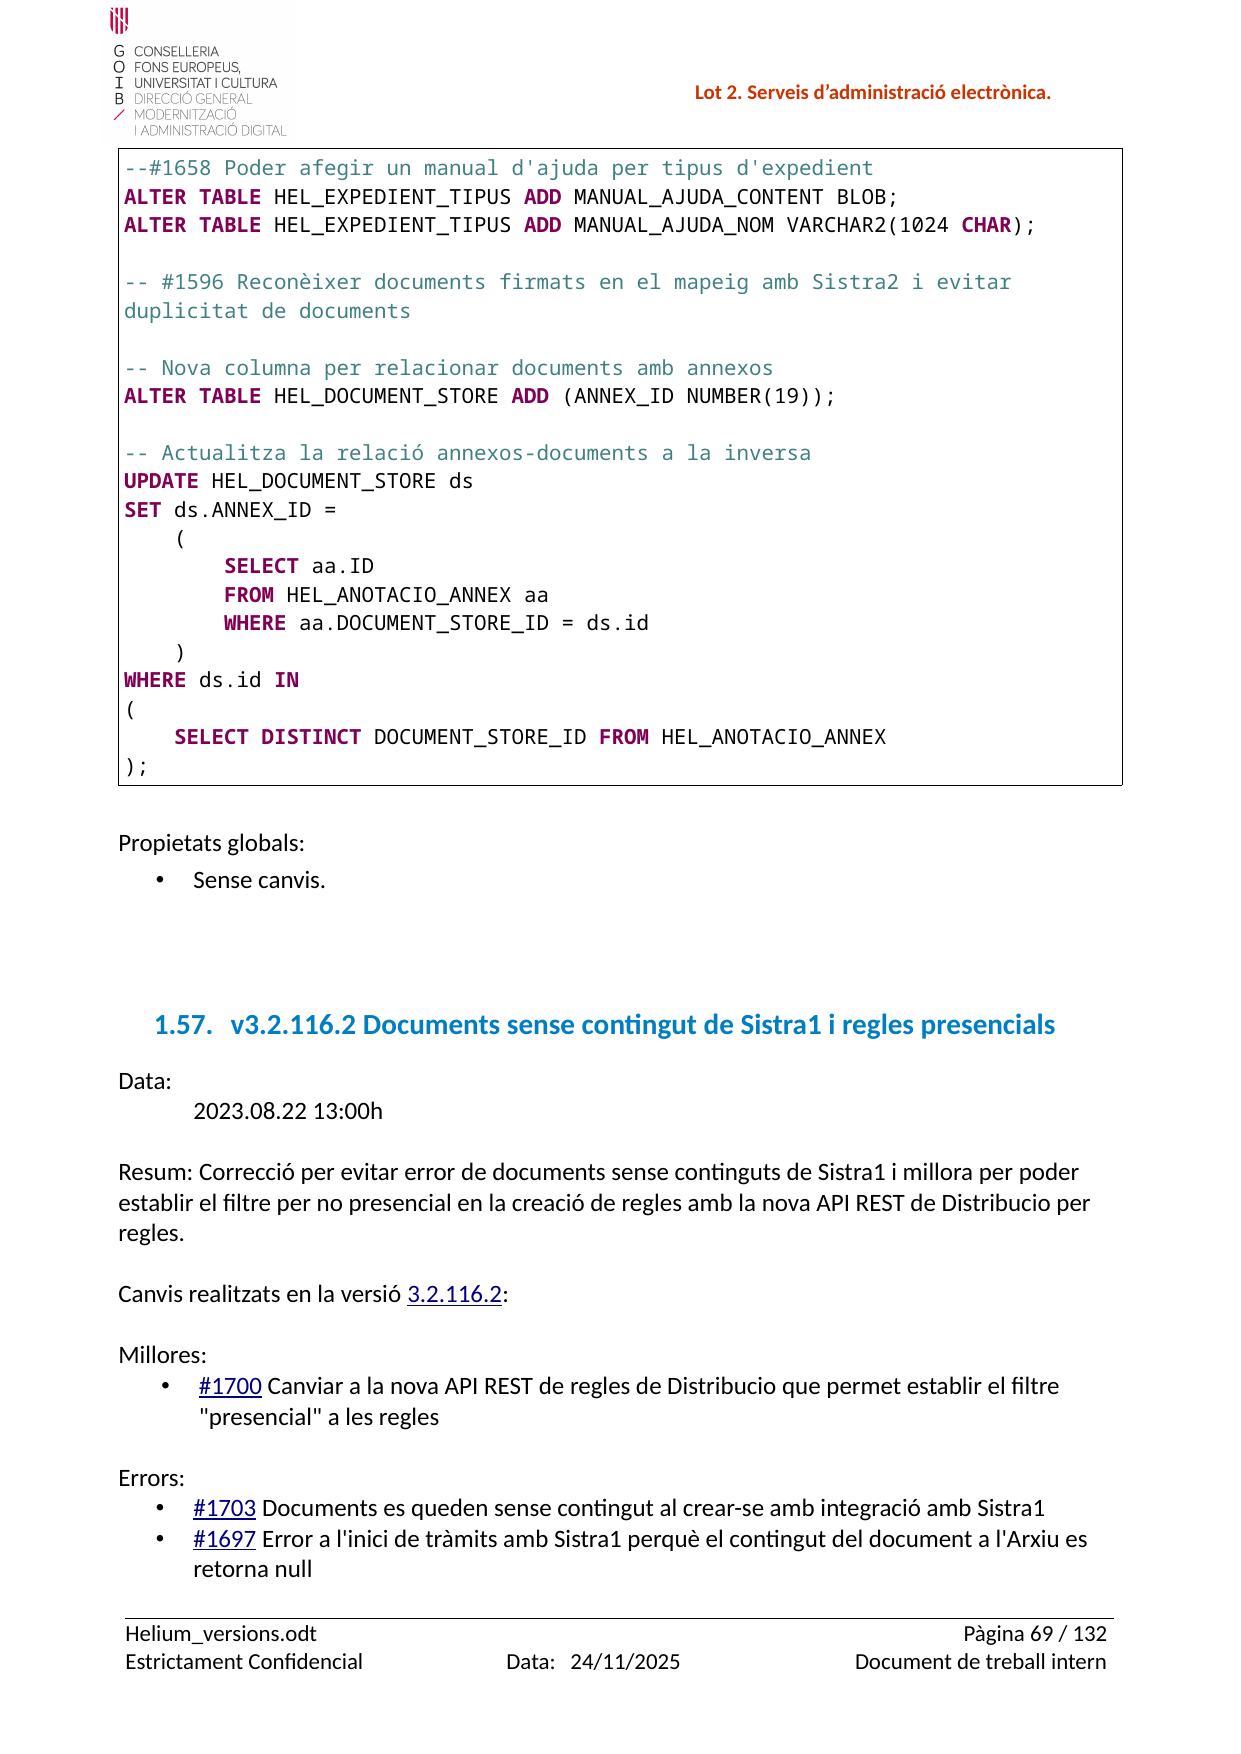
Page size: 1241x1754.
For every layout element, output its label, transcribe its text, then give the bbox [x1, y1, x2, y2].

text Errors: [118, 1462, 1122, 1492]
text Canvis realitzats en la versió 3.2.116.2: [118, 1279, 1122, 1309]
subtitle v3.2.116.2 Documents sense contingut de Sistra1 i regles presencials [153, 1006, 1122, 1041]
list Sense canvis. [156, 864, 1122, 894]
picture [100, 0, 297, 144]
list #1700 Canviar a la nova API REST de regles de Distribucio que permet establir el filtre "presencial" a les regles [161, 1370, 1122, 1431]
text Data: [118, 1065, 1122, 1096]
list #1703 Documents es queden sense contingut al crear-se amb integració amb Sistra1 [156, 1492, 1122, 1523]
table_header --#1658 Poder afegir un manual d'ajuda per tipus d'expedient ALTER TABLE HEL_EXPEDIENT_TIPUS ADD MANUAL_AJUDA_CONTENT BLOB; ALTER TABLE HEL_EXPEDIENT_TIPUS ADD MANUAL_AJUDA_NOM VARCHAR2(1024 CHAR); -- #1596 Reconèixer documents firmats en el mapeig amb Sistra2 i evitar duplicitat de documents -- Nova columna per relacionar documents amb annexos ALTER TABLE HEL_DOCUMENT_STORE ADD (ANNEX_ID NUMBER(19)); -- Actualitza la relació annexos-documents a la inversa UPDATE HEL_DOCUMENT_STORE ds SET ds.ANNEX_ID = ( SELECT aa.ID FROM HEL_ANOTACIO_ANNEX aa WHERE aa.DOCUMENT_STORE_ID = ds.id ) WHERE ds.id IN ( SELECT DISTINCT DOCUMENT_STORE_ID FROM HEL_ANOTACIO_ANNEX ); [119, 149, 1122, 785]
text Millores: [118, 1340, 1122, 1370]
text Resum: Correcció per evitar error de documents sense continguts de Sistra1 i millora per poder establir el filtre per no presencial en la creació de regles amb la nova API REST de Distribucio per regles. [118, 1157, 1122, 1248]
text Propietats globals: [118, 827, 1122, 858]
text 2023.08.22 13:00h [118, 1096, 1122, 1126]
list #1697 Error a l'inici de tràmits amb Sistra1 perquè el contingut del document a l'Arxiu es retorna null [156, 1523, 1122, 1584]
